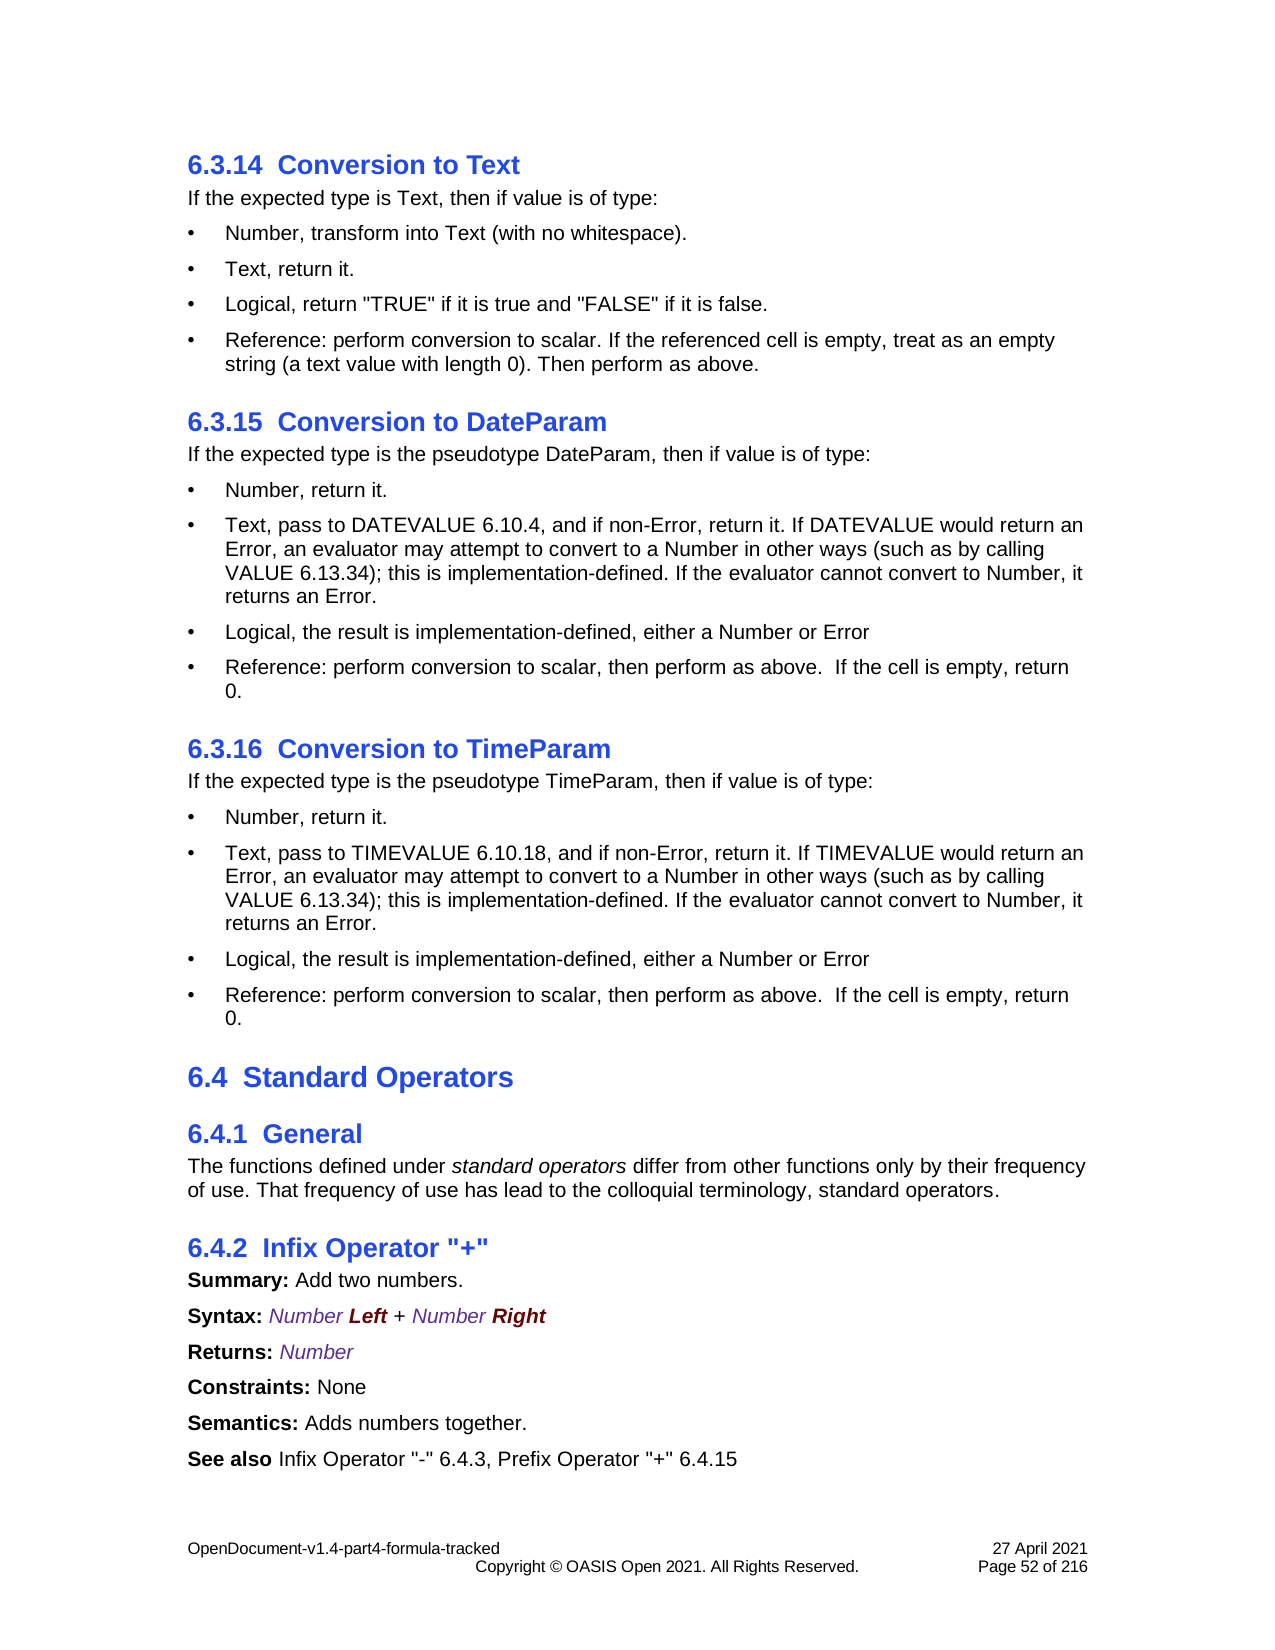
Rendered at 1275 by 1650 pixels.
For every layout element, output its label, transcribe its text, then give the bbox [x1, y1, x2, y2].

list Text, pass to DATEVALUE 6.10.4, and if non-Error, return it. If DATEVALUE would return an Error, an evaluator may attempt to convert to a Number in other ways (such as by calling VALUE 6.13.34); this is implementation-defined. If the evaluator cannot convert to Number, it returns an Error. [187, 514, 1088, 608]
list Reference: perform conversion to scalar, then perform as above. If the cell is empty, return 0. [187, 983, 1088, 1030]
subtitle Infix Operator "+" [187, 1233, 1088, 1263]
list Number, return it. [187, 806, 1088, 829]
list Text, pass to TIMEVALUE 6.10.18, and if non-Error, return it. If TIMEVALUE would return an Error, an evaluator may attempt to convert to a Number in other ways (such as by calling VALUE 6.13.34); this is implementation-defined. If the evaluator cannot convert to Number, it returns an Error. [187, 841, 1088, 935]
list Number, return it. [187, 478, 1088, 502]
subtitle Conversion to DateParam [187, 407, 1088, 437]
subtitle General [187, 1119, 1088, 1149]
list Logical, the result is implementation-defined, either a Number or Error [187, 620, 1088, 644]
text If the expected type is the pseudotype DateParam, then if value is of type: [187, 443, 1088, 466]
text Constraints: None [187, 1376, 1088, 1399]
text Semantics: Adds numbers together. [187, 1411, 1088, 1435]
list Text, return it. [187, 257, 1088, 281]
subtitle Standard Operators [187, 1061, 1088, 1094]
list Number, transform into Text (with no whitespace). [187, 222, 1088, 245]
text If the expected type is Text, then if value is of type: [187, 186, 1088, 209]
text If the expected type is the pseudotype TimeParam, then if value is of type: [187, 770, 1088, 793]
subtitle Conversion to TimeParam [187, 734, 1088, 764]
text The functions defined under standard operators differ from other functions only by their frequency of use. That frequency of use has lead to the colloquial terminology, standard operators. [187, 1155, 1088, 1202]
list Logical, the result is implementation-defined, either a Number or Error [187, 947, 1088, 971]
text Returns: Number [187, 1340, 1088, 1364]
subtitle Conversion to Text [187, 150, 1088, 180]
list Logical, return "TRUE" if it is true and "FALSE" if it is false. [187, 293, 1088, 316]
text Summary: Add two numbers. [187, 1269, 1088, 1292]
text See also Infix Operator "-" 6.4.3, Prefix Operator "+" 6.4.15 [187, 1447, 1088, 1471]
text Syntax: Number Left + Number Right [187, 1304, 1088, 1328]
list Reference: perform conversion to scalar. If the referenced cell is empty, treat as an empty string (a text value with length 0). Then perform as above. [187, 328, 1088, 376]
list Reference: perform conversion to scalar, then perform as above. If the cell is empty, return 0. [187, 656, 1088, 703]
